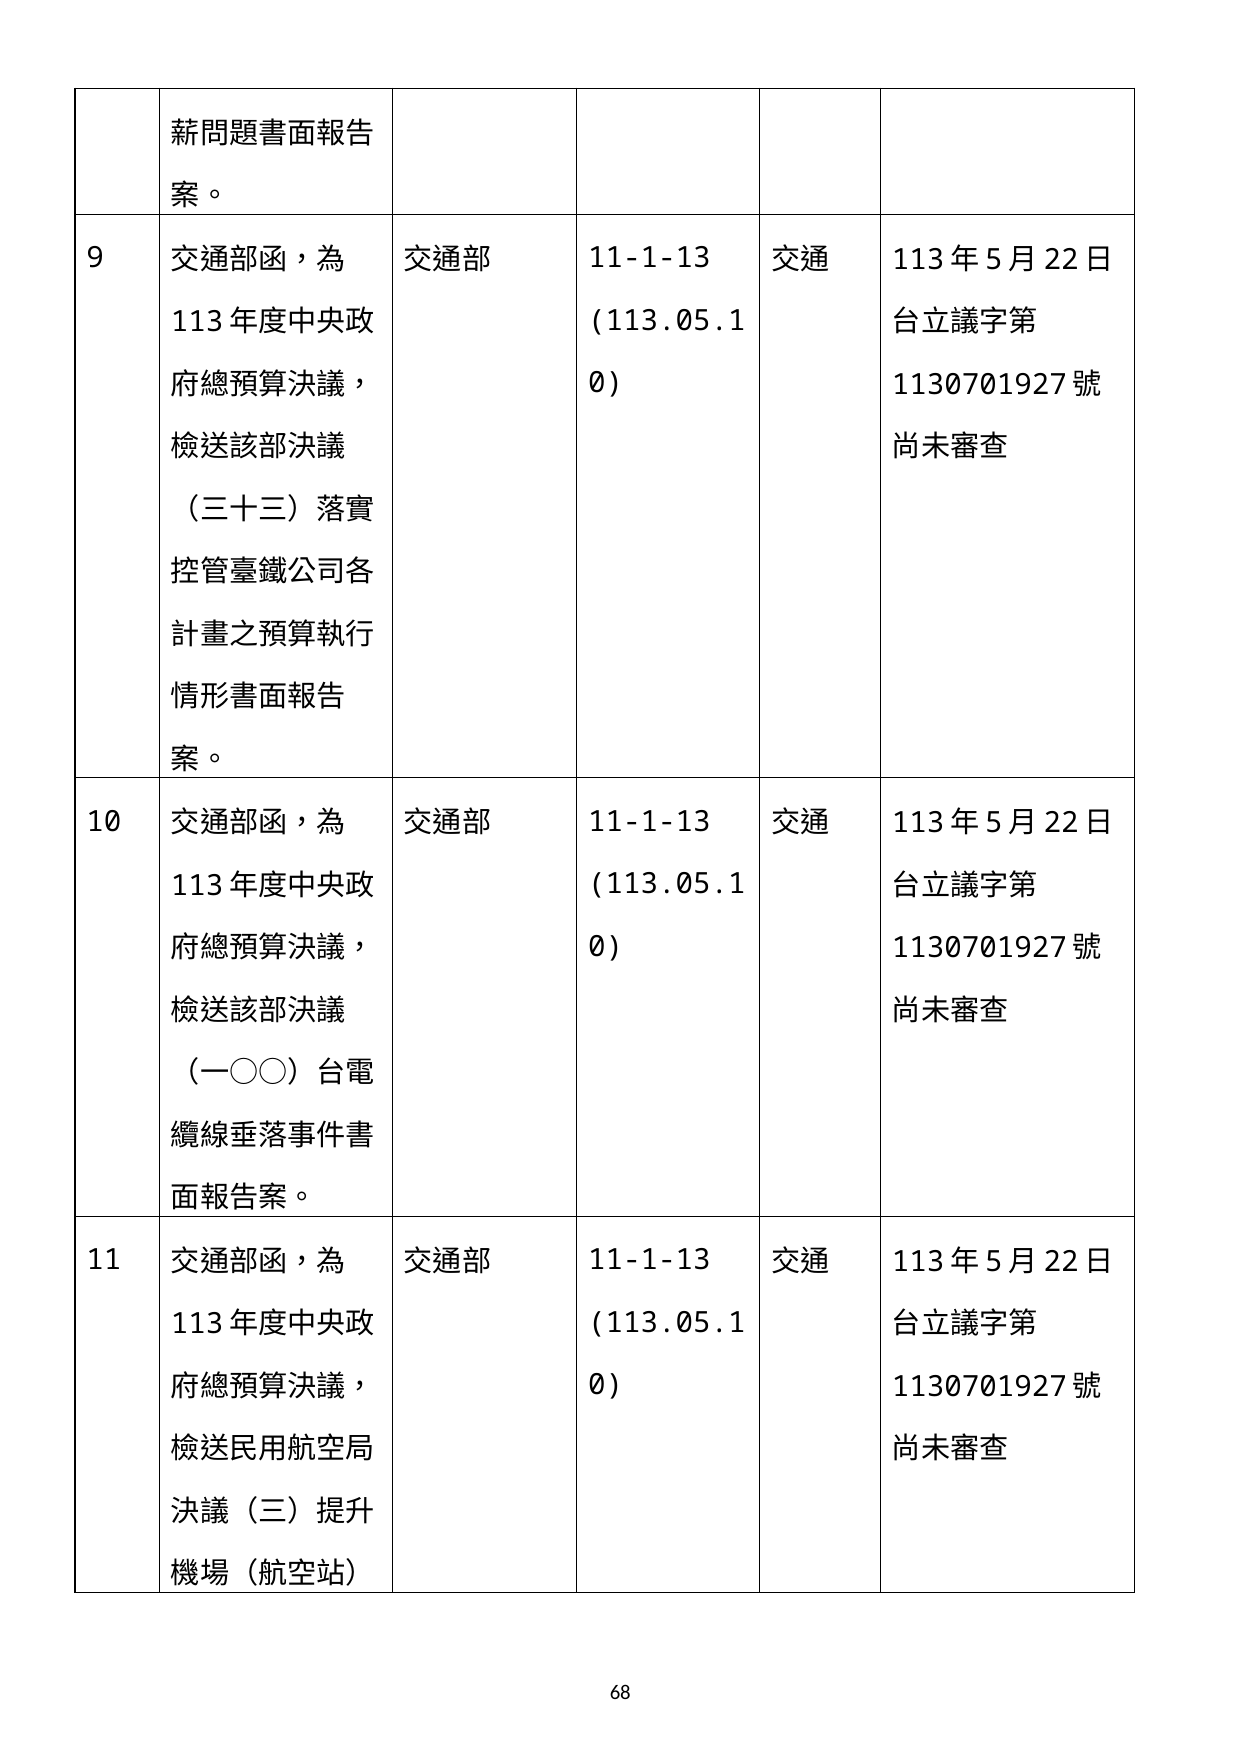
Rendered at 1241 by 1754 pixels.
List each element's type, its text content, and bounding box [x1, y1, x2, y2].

table_cell 11-1-13 (113.05.10) [577, 778, 759, 1216]
table_cell 交通部函，為113年度中央政府總預算決議，檢送該部決議（一○○）台電纜線垂落事件書面報告案。 [160, 778, 392, 1216]
table_cell [393, 89, 576, 214]
table_cell 9 [76, 215, 159, 777]
table_cell [577, 89, 759, 214]
table_cell 交通部 [393, 778, 576, 1216]
table_cell 薪問題書面報告案。 [160, 89, 392, 214]
table_cell [881, 89, 1134, 214]
table_cell [76, 89, 159, 214]
table_cell 10 [76, 778, 159, 1216]
table_cell 交通部 [393, 215, 576, 777]
table_cell 交通部函，為113年度中央政府總預算決議，檢送該部決議（三十三）落實控管臺鐵公司各計畫之預算執行情形書面報告案。 [160, 215, 392, 777]
table_cell 11-1-13 (113.05.10) [577, 1217, 759, 1592]
table_cell [760, 89, 880, 214]
table_cell 交通部 [393, 1217, 576, 1592]
table_cell 113年5月22日 台立議字第1130701927號 尚未審查 [881, 778, 1134, 1216]
table_cell 113年5月22日 台立議字第1130701927號 尚未審查 [881, 1217, 1134, 1592]
table_cell 交通 [760, 1217, 880, 1592]
table_cell 交通部函，為113年度中央政府總預算決議，檢送民用航空局決議（三）提升機場（航空站） [160, 1217, 392, 1592]
table_cell 11 [76, 1217, 159, 1592]
table_cell 交通 [760, 778, 880, 1216]
table_cell 11-1-13 (113.05.10) [577, 215, 759, 777]
table_cell 交通 [760, 215, 880, 777]
table_cell 113年5月22日 台立議字第1130701927號 尚未審查 [881, 215, 1134, 777]
